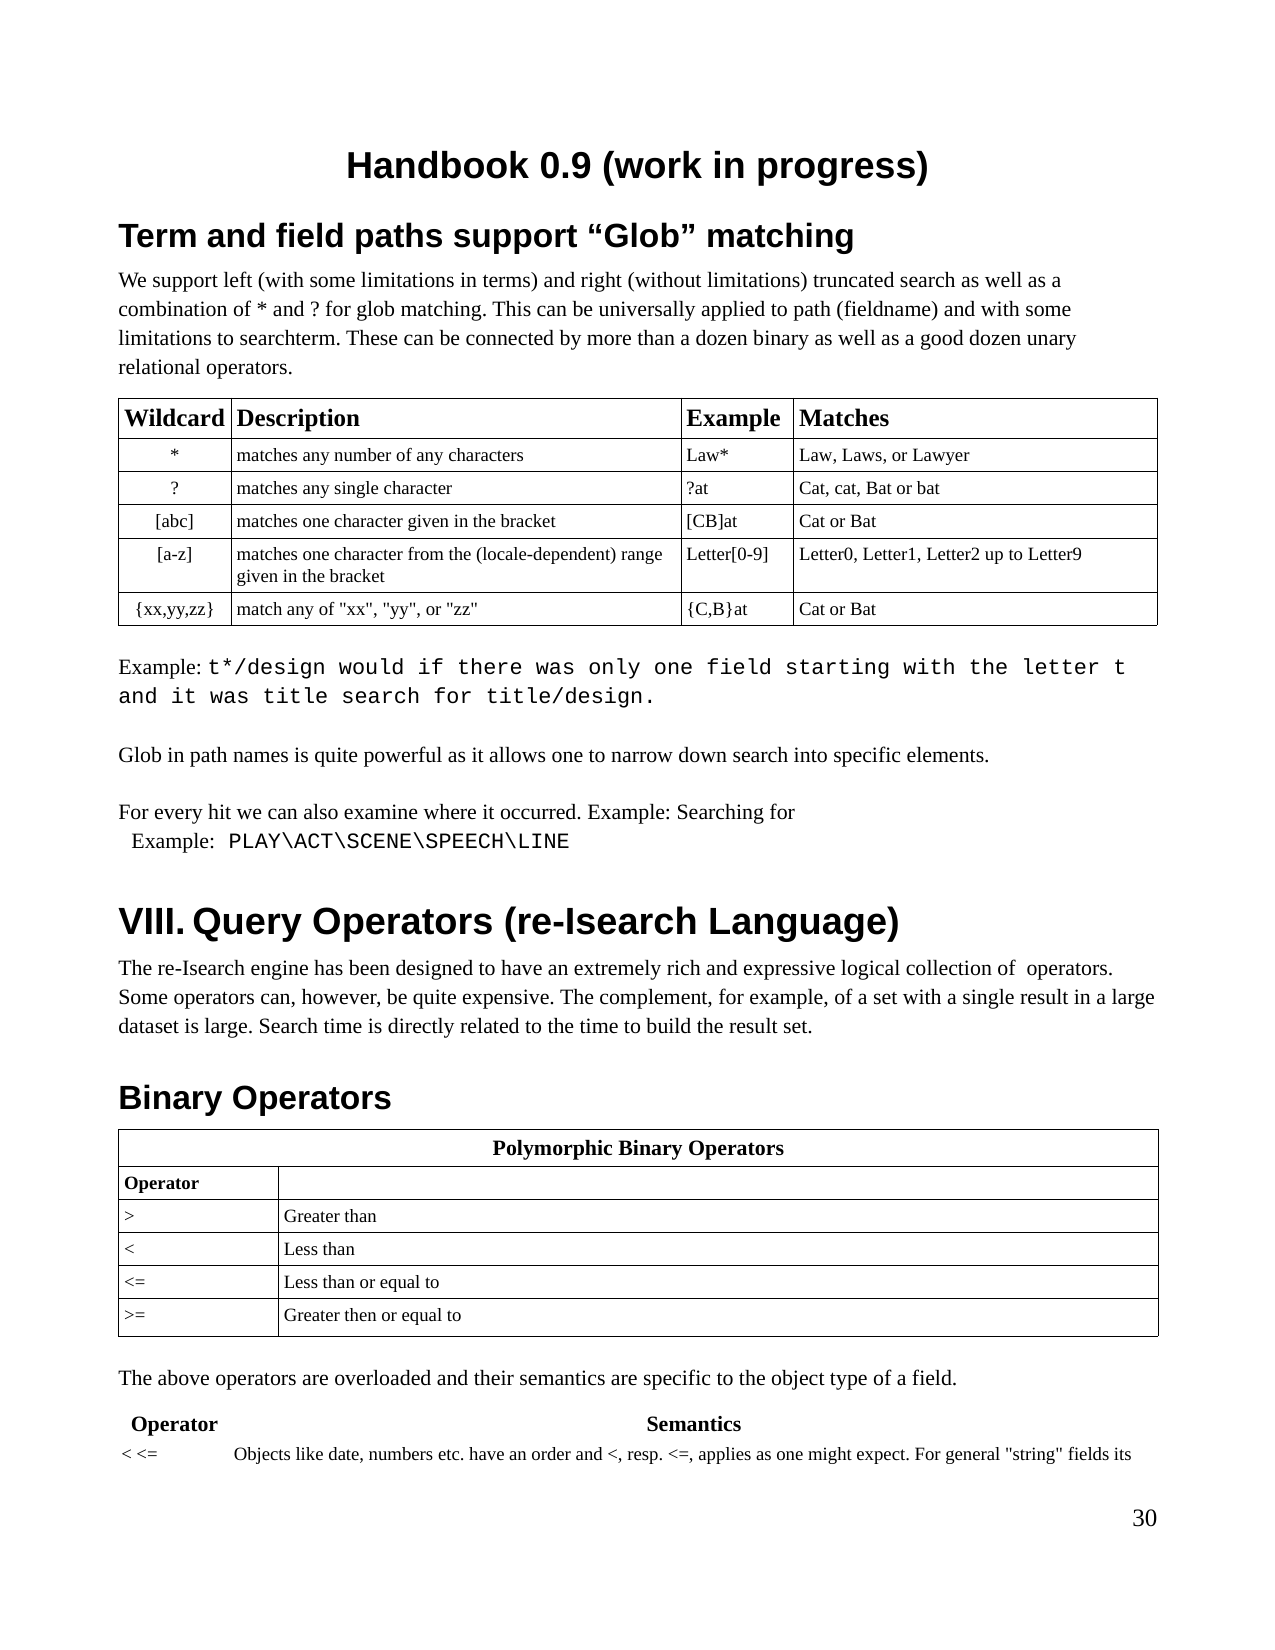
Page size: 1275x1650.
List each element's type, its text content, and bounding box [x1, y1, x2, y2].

table_cell Letter[0-9] [682, 539, 793, 592]
table_cell Law* [682, 439, 793, 471]
text The re-Isearch engine has been designed to have an extremely rich and expressive logical collection of operators. Some operators can, however, be quite expensive. The complement, for example, of a set with a single result in a large dataset is large. Search time is directly related to the time to build the result set. [118, 955, 1157, 1038]
table_cell ? [119, 472, 231, 504]
table_cell Greater then or equal to [279, 1299, 1158, 1336]
table_cell [CB]at [682, 505, 793, 537]
table_cell ?at [682, 472, 793, 504]
text We support left (with some limitations in terms) and right (without limitations) truncated search as well as a combination of * and ? for glob matching. This can be universally applied to path (fieldname) and with some limitations to searchterm. These can be connected by more than a dozen binary as well as a good dozen unary relational operators. [118, 267, 1157, 379]
table_header Semantics [231, 1409, 1157, 1439]
table_header Polymorphic Binary Operators [119, 1130, 1158, 1166]
table_cell < [119, 1233, 278, 1265]
table_cell Cat or Bat [794, 593, 1157, 625]
table_cell {C,B}at [682, 593, 793, 625]
table_cell [abc] [119, 505, 231, 537]
table_cell [279, 1167, 1158, 1199]
table_cell [a-z] [119, 539, 231, 592]
table_header Description [232, 399, 681, 438]
text Glob in path names is quite powerful as it allows one to narrow down search into specific elements. [118, 742, 1157, 767]
table_cell >= [119, 1299, 278, 1336]
text Example: PLAY\ACT\SCENE\SPEECH\LINE [118, 828, 1157, 855]
table_cell Less than or equal to [279, 1266, 1158, 1298]
table_cell matches one character from the (locale-dependent) range given in the bracket [232, 539, 681, 592]
table_header Wildcard [119, 399, 231, 438]
table_cell * [119, 439, 231, 471]
table_cell matches any single character [232, 472, 681, 504]
text For every hit we can also examine where it occurred. Example: Searching for [118, 799, 1157, 824]
table_cell Less than [279, 1233, 1158, 1265]
table_cell Objects like date, numbers etc. have an order and <, resp. <=, applies as one might expect. For general "string" fields its [231, 1440, 1157, 1467]
table_cell Cat or Bat [794, 505, 1157, 537]
table_cell {xx,yy,zz} [119, 593, 231, 625]
table_cell Operator [119, 1167, 278, 1199]
subtitle Binary Operators [118, 1078, 1157, 1117]
table_cell Letter0, Letter1, Letter2 up to Letter9 [794, 539, 1157, 592]
table_cell match any of "xx", "yy", or "zz" [232, 593, 681, 625]
table_cell > [119, 1200, 278, 1232]
table_header Example [682, 399, 793, 438]
table_cell Greater than [279, 1200, 1158, 1232]
table_cell Cat, cat, Bat or bat [794, 472, 1157, 504]
text Example: t*/design would if there was only one field starting with the letter t and it was title search for title/design. [118, 654, 1157, 710]
table_header Operator [118, 1409, 231, 1439]
table_cell Law, Laws, or Lawyer [794, 439, 1157, 471]
text The above operators are overloaded and their semantics are specific to the object type of a field. [118, 1364, 1157, 1390]
subtitle Term and field paths support “Glob” matching [118, 216, 1157, 254]
table_cell matches any number of any characters [232, 439, 681, 471]
table_cell < <= [118, 1440, 231, 1467]
subtitle Query Operators (re-Isearch Language) [118, 899, 1157, 943]
table_header Matches [794, 399, 1157, 438]
table_cell <= [119, 1266, 278, 1298]
table_cell matches one character given in the bracket [232, 505, 681, 537]
